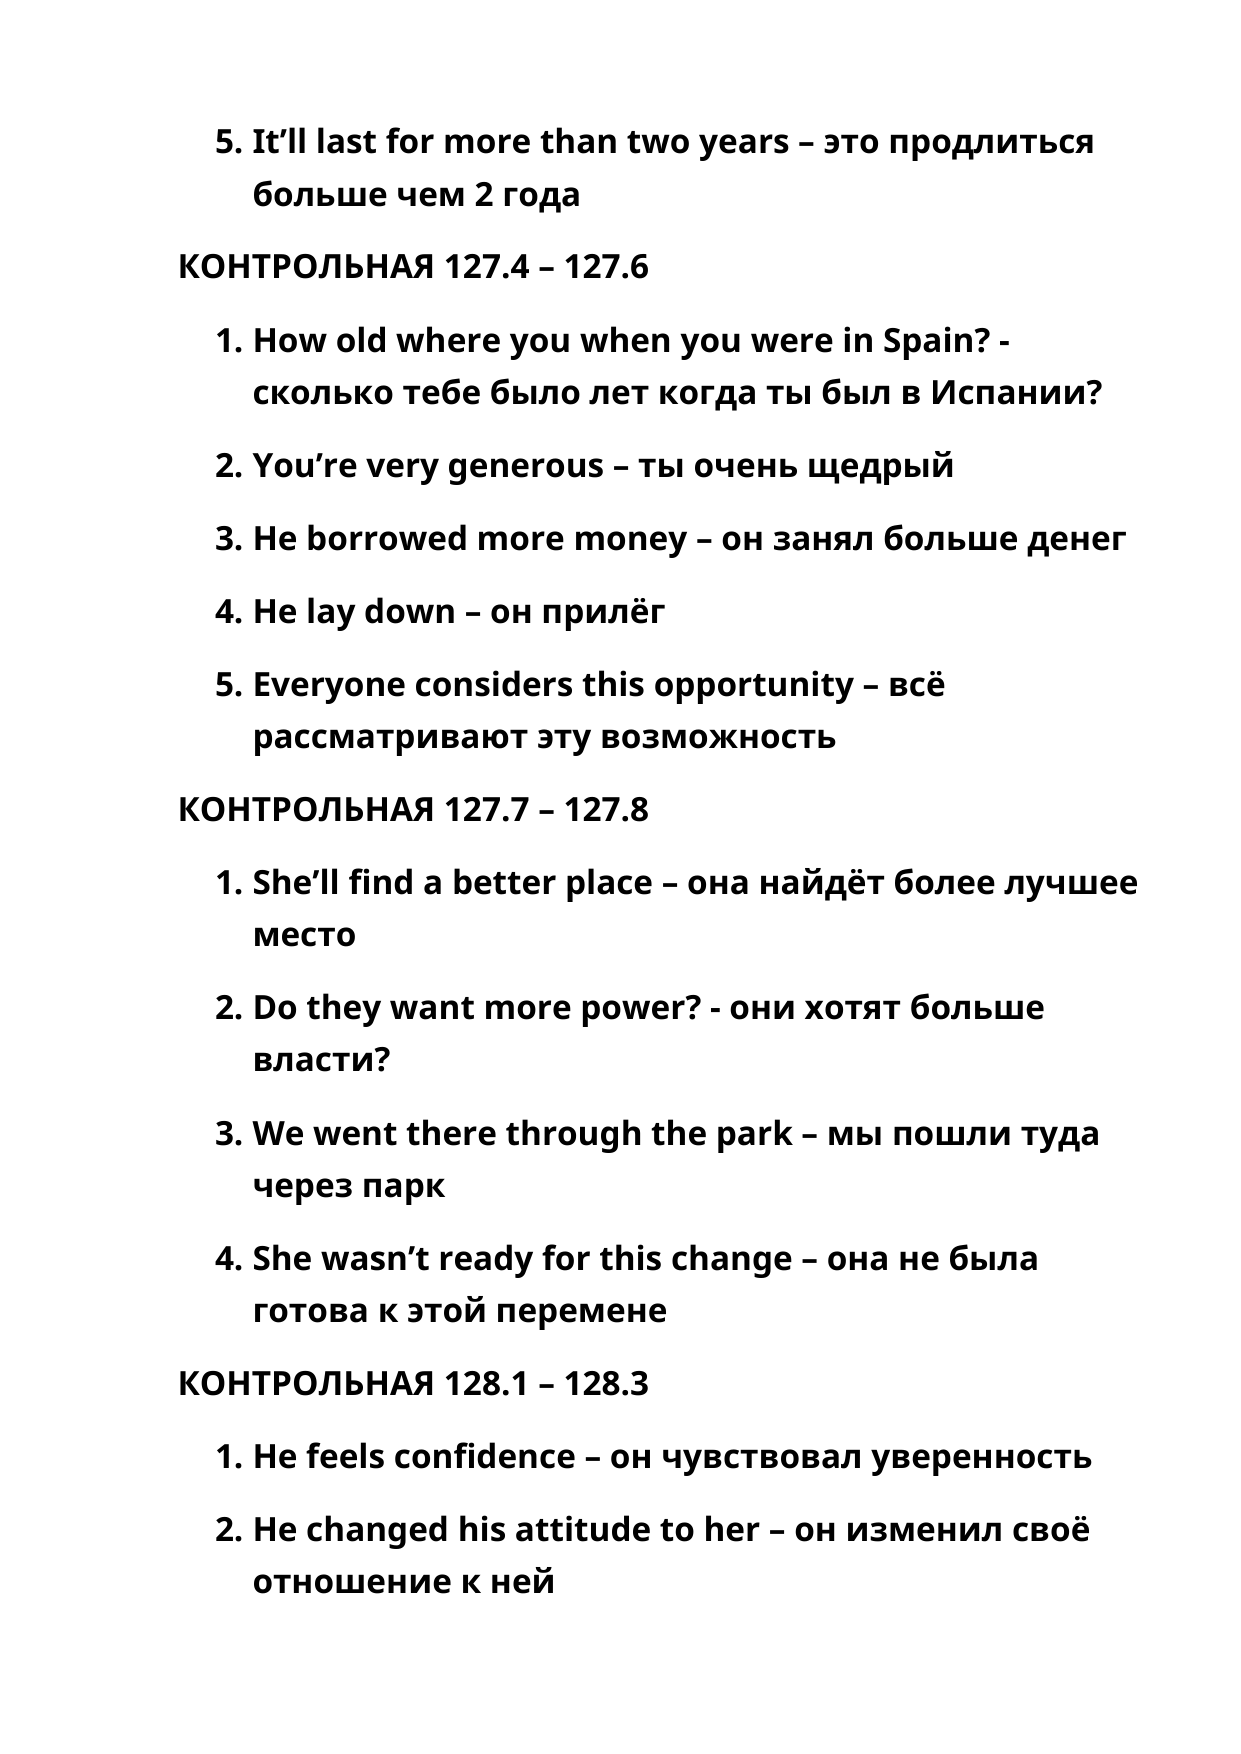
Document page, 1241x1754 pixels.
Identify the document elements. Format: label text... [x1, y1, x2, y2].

text КОНТРОЛЬНАЯ 127.4 – 127.6 [177, 243, 1152, 289]
list She wasn’t ready for this change – она не была готова к этой перемене [215, 1234, 1152, 1332]
list He changed his attitude to her – он изменил своё отношение к ней [215, 1506, 1152, 1603]
list He borrowed more money – он занял больше денег [215, 514, 1152, 560]
list Do they want more power? - они хотят больше власти? [215, 984, 1152, 1082]
text КОНТРОЛЬНАЯ 128.1 – 128.3 [177, 1360, 1152, 1405]
list You’re very generous – ты очень щедрый [215, 442, 1152, 487]
list We went there through the park – мы пошли туда через парк [215, 1109, 1152, 1207]
text КОНТРОЛЬНАЯ 127.7 – 127.8 [177, 786, 1152, 831]
list He lay down – он прилёг [215, 588, 1152, 633]
list He feels confidence – он чувствовал уверенность [215, 1433, 1152, 1478]
list It’ll last for more than two years – это продлиться больше чем 2 года [215, 118, 1152, 216]
list She’ll find a better place – она найдёт более лучшее место [215, 859, 1152, 956]
list How old where you when you were in Spain? - сколько тебе было лет когда ты был в Испании? [215, 316, 1152, 414]
list Everyone considers this opportunity – всё рассматривают эту возможность [215, 661, 1152, 758]
